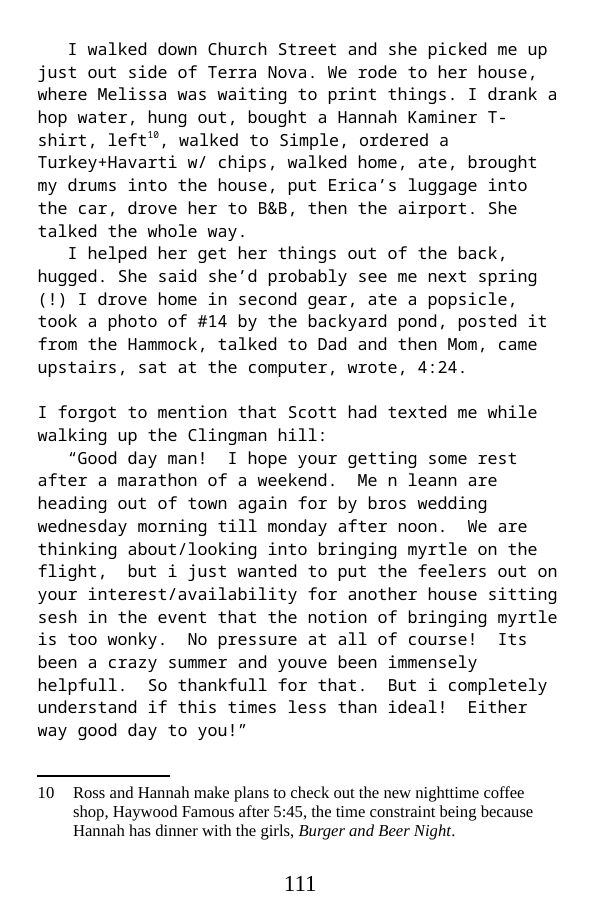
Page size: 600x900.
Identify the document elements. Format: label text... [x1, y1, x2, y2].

text I helped her get her things out of the back, hugged. She said she’d probably see me next spring (!) I drove home in second gear, ate a popsicle, took a photo of #14 by the backyard pond, posted it from the Hammock, talked to Dad and then Mom, came upstairs, sat at the computer, wrote, 4:24. [37, 242, 562, 378]
text “Good day man! I hope your getting some rest after a marathon of a weekend. Me n leann are heading out of town again for by bros wedding wednesday morning till monday after noon. We are thinking about/looking into bringing myrtle on the flight, but i just wanted to put the feelers out on your interest/availability for another house sitting sesh in the event that the notion of bringing myrtle is too wonky. No pressure at all of course! Its been a crazy summer and youve been immensely helpfull. So thankfull for that. But i completely understand if this times less than ideal! Either way good day to you!” [37, 446, 562, 741]
text I forgot to mention that Scott had texted me while walking up the Clingman hill: [37, 401, 562, 446]
text Ross and Hannah make plans to check out the new nighttime coffee shop, Haywood Famous after 5:45, the time constraint being because Hannah has dinner with the girls, Burger and Beer Night. [37, 782, 562, 840]
text I walked down Church Street and she picked me up just out side of Terra Nova. We rode to her house, where Melissa was waiting to print things. I drank a hop water, hung out, bought a Hannah Kaminer T-shirt, left, walked to Simple, ordered a Turkey+Havarti w/ chips, walked home, ate, brought my drums into the house, put Erica’s luggage into the car, drove her to B&B, then the airport. She talked the whole way. [37, 37, 562, 242]
